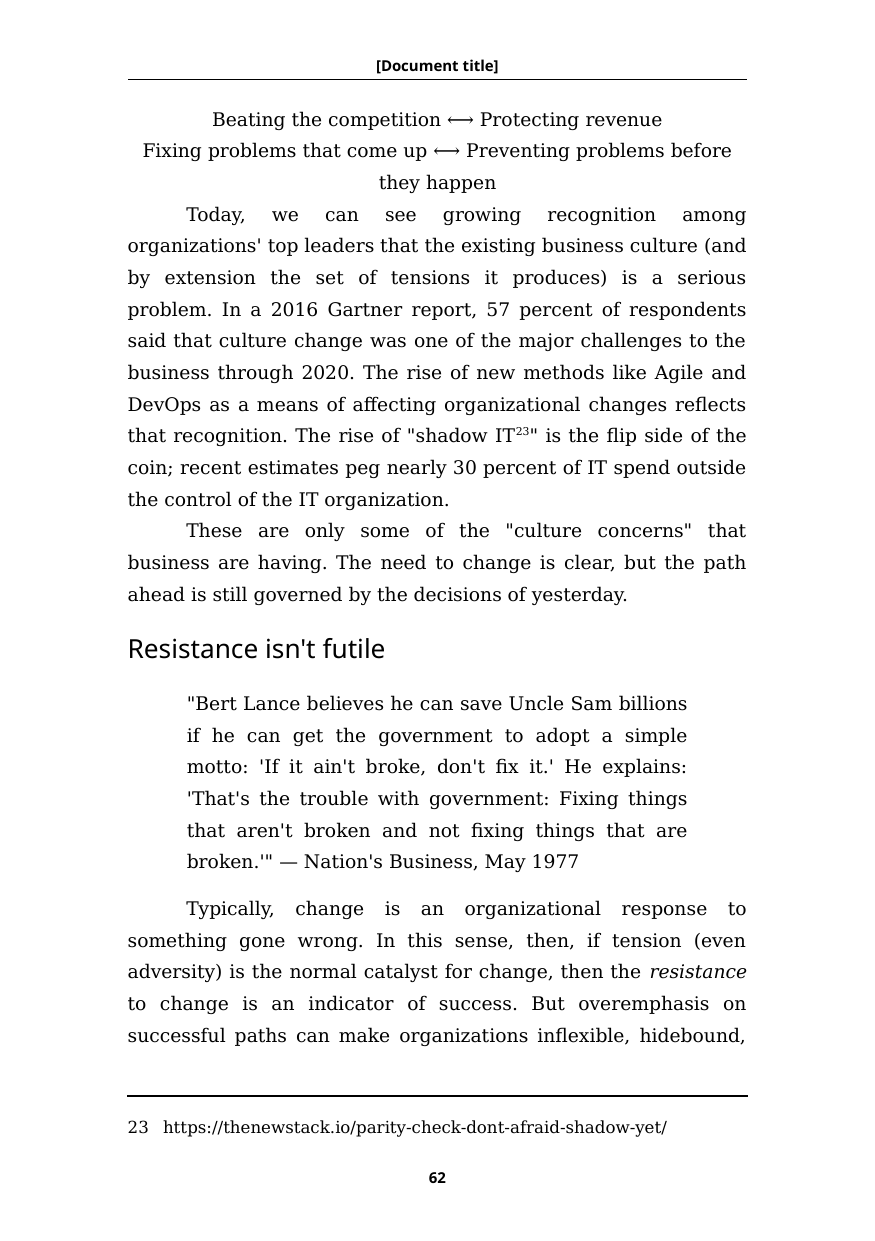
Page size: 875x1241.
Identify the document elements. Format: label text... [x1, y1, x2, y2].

text These are only some of the "culture concerns" that business are having. The need to change is clear, but the path ahead is still governed by the decisions of yesterday. [127, 520, 747, 606]
text Fixing problems that come up ⟷ Preventing problems before they happen [127, 140, 747, 194]
text "Bert Lance believes he can save Uncle Sam billions if he can get the government to adopt a simple motto: 'If it ain't broke, don't fix it.' He explains: 'That's the trouble with government: Fixing things that aren't broken and not fixing things that are broken.'" — Nation's Business, May 1977 [187, 693, 688, 873]
text Typically, change is an organizational response to something gone wrong. In this sense, then, if tension (even adversity) is the normal catalyst for change, then the resistance to change is an indicator of success. But overemphasis on successful paths can make organizations inflexible, hidebound, [127, 898, 747, 1047]
text Beating the competition ⟷ Protecting revenue [127, 109, 747, 131]
subtitle Resistance isn't futile [127, 630, 747, 666]
text Today, we can see growing recognition among organizations' top leaders that the existing business culture (and by extension the set of tensions it produces) is a serious problem. In a 2016 Gartner report, 57 percent of respondents said that culture change was one of the major challenges to the business through 2020. The rise of new methods like Agile and DevOps as a means of affecting organizational changes reflects that recognition. The rise of "shadow IT" is the flip side of the coin; recent estimates peg nearly 30 percent of IT spend outside the control of the IT organization. [127, 204, 747, 511]
text https://thenewstack.io/parity-check-dont-afraid-shadow-yet/ [127, 1118, 747, 1138]
